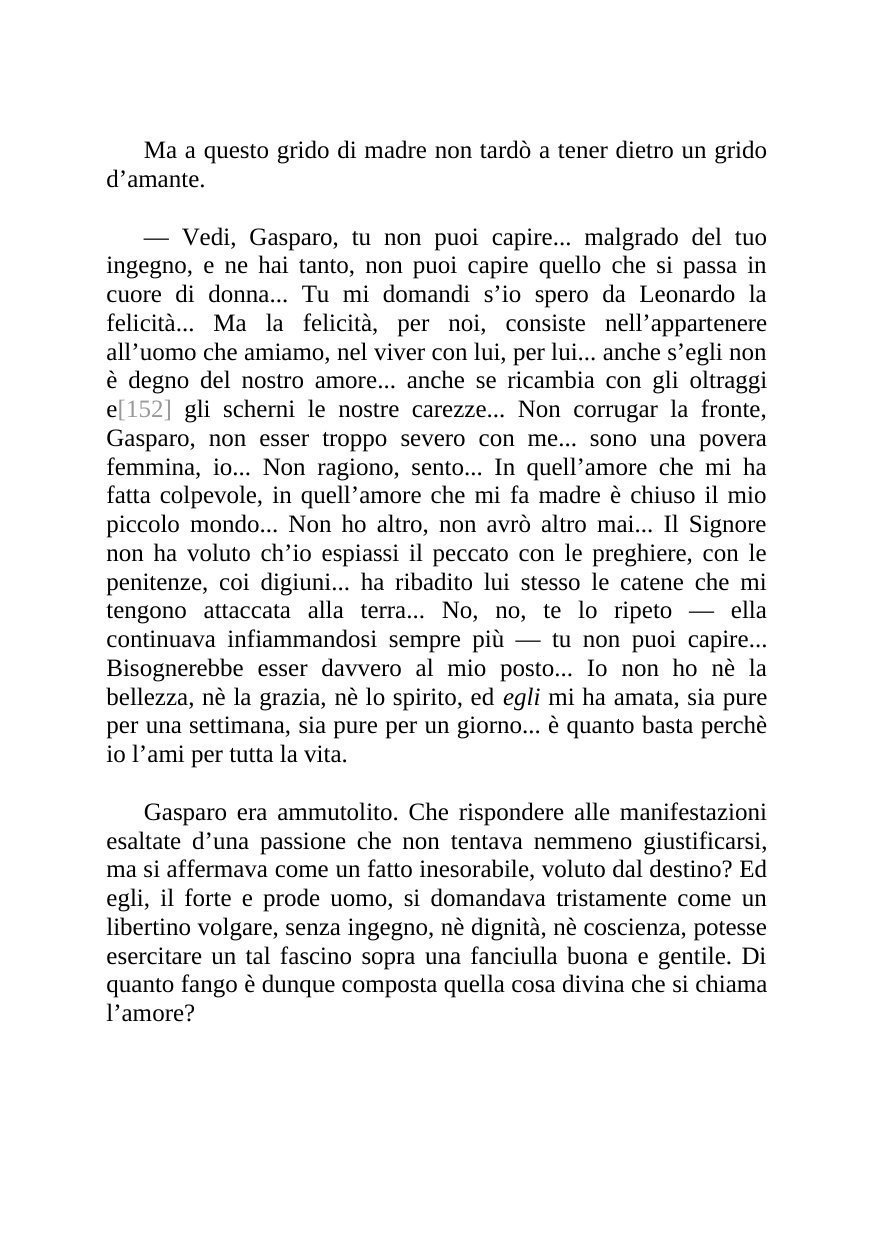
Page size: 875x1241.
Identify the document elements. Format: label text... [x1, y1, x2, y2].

text Gasparo era ammutolito. Che rispondere alle manifestazioni esaltate d’una passione che non tentava nemmeno giustificarsi, ma si affermava come un fatto inesorabile, voluto dal destino? Ed egli, il forte e prode uomo, si domandava tristamente come un libertino volgare, senza ingegno, nè dignità, nè coscienza, potesse esercitare un tal fascino sopra una fanciulla buona e gentile. Di quanto fango è dunque composta quella cosa divina che si chiama l’amore? [106, 797, 768, 1027]
text Ma a questo grido di madre non tardò a tener dietro un grido d’amante. [106, 135, 768, 192]
text — Vedi, Gasparo, tu non puoi capire... malgrado del tuo ingegno, e ne hai tanto, non puoi capire quello che si passa in cuore di donna... Tu mi domandi s’io spero da Leonardo la felicità... Ma la felicità, per noi, consiste nell’appartenere all’uomo che amiamo, nel viver con lui, per lui... anche s’egli non è degno del nostro amore... anche se ricambia con gli oltraggi e[152] gli scherni le nostre carezze... Non corrugar la fronte, Gasparo, non esser troppo severo con me... sono una povera femmina, io... Non ragiono, sento... In quell’amore che mi ha fatta colpevole, in quell’amore che mi fa madre è chiuso il mio piccolo mondo... Non ho altro, non avrò altro mai... Il Signore non ha voluto ch’io espiassi il peccato con le preghiere, con le penitenze, coi digiuni... ha ribadito lui stesso le catene che mi tengono attaccata alla terra... No, no, te lo ripeto — ella continuava infiammandosi sempre più — tu non puoi capire... Bisognerebbe esser davvero al mio posto... Io non ho nè la bellezza, nè la grazia, nè lo spirito, ed egli mi ha amata, sia pure per una settimana, sia pure per un giorno... è quanto basta perchè io l’ami per tutta la vita. [106, 222, 768, 768]
